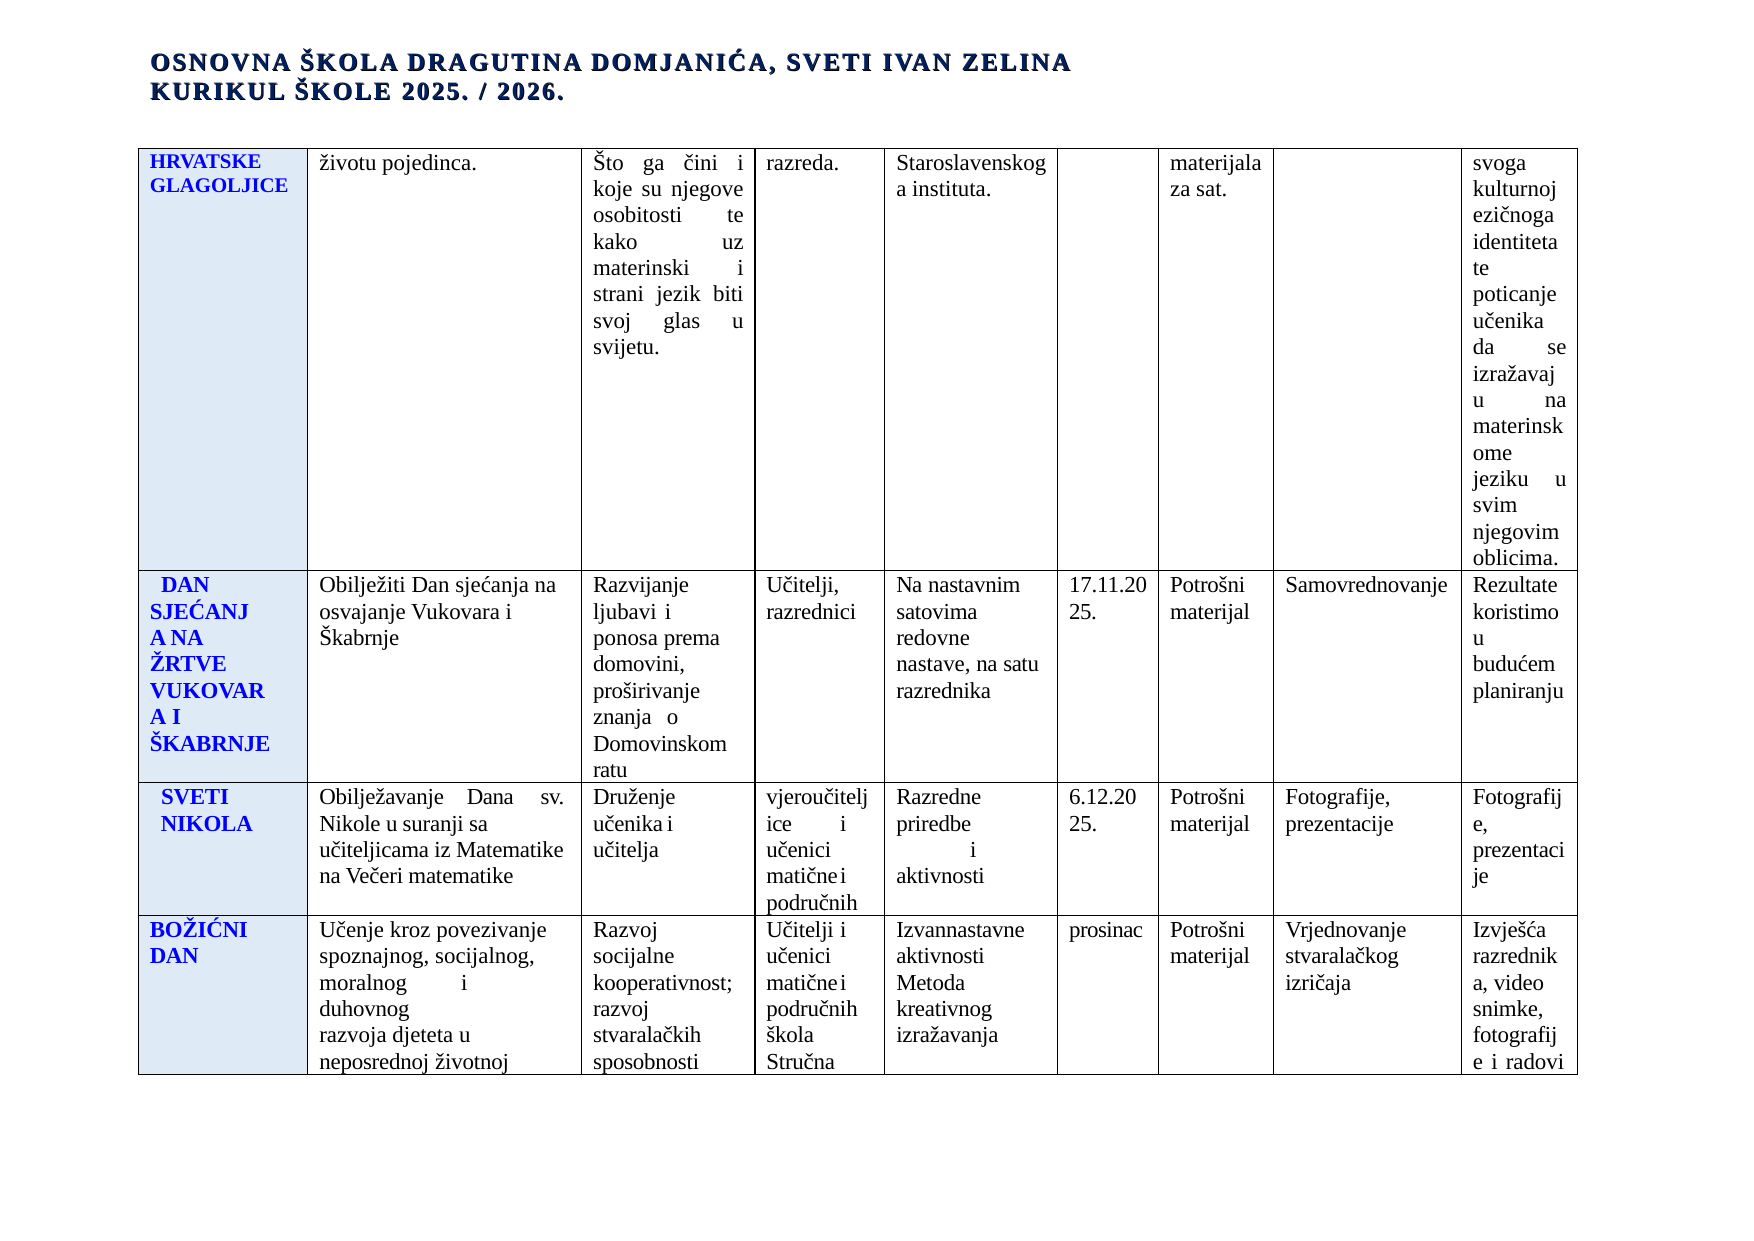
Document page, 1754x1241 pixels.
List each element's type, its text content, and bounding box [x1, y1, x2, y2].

table_cell 6.12.2025. [1058, 783, 1158, 915]
table_cell Rezultate koristimo u budućem planiranju [1462, 571, 1577, 782]
table_cell Razvijanje ljubavi i ponosa prema domovini, proširivanje znanja o Domovinskom ratu [582, 571, 754, 782]
table_cell Obilježiti Dan sjećanja na osvajanje Vukovara i Škabrnje [308, 571, 581, 782]
table_cell [1274, 149, 1461, 570]
table_cell HRVATSKE GLAGOLJICE [139, 149, 307, 570]
table_cell SVETI NIKOLA [139, 783, 307, 915]
table_cell Izvannastavne aktivnosti Metoda kreativnog izražavanja [885, 916, 1057, 1074]
table_cell Potrošni materijal [1159, 571, 1273, 782]
table_cell Učenje kroz povezivanje spoznajnog, socijalnog, moralnog i duhovnog razvoja djeteta u neposrednoj životnoj [308, 916, 581, 1074]
table_cell [1058, 149, 1158, 570]
table_cell Obilježavanje Dana sv. Nikole u suranji sa učiteljicama iz Matematike na Večeri matematike [308, 783, 581, 915]
table_cell vjeroučiteljice i učenici matične i područnih [756, 783, 884, 915]
table_cell životu pojedinca. [308, 149, 581, 570]
table_cell Fotografije, prezentacije [1462, 783, 1577, 915]
table_cell razreda. [756, 149, 884, 570]
table_cell Učitelji, razrednici [756, 571, 884, 782]
table_cell svoga kulturnojezičnoga identiteta te poticanje učenika da se izražavaju na materinskome jeziku u svim njegovim oblicima. [1462, 149, 1577, 570]
table_cell materijala za sat. [1159, 149, 1273, 570]
table_cell Na nastavnim satovima redovne nastave, na satu razrednika [885, 571, 1057, 782]
table_cell Staroslavenskoga instituta. [885, 149, 1057, 570]
table_cell Razvoj socijalne kooperativnost; razvoj stvaralačkih sposobnosti [582, 916, 754, 1074]
table_cell Razredne priredbe i aktivnosti [885, 783, 1057, 915]
table_cell Fotografije, prezentacije [1274, 783, 1461, 915]
table_cell Što ga čini i koje su njegove osobitosti te kako uz materinski i strani jezik biti svoj glas u svijetu. [582, 149, 754, 570]
table_cell Potrošni materijal [1159, 916, 1273, 1074]
table_cell Potrošni materijal [1159, 783, 1273, 915]
table_cell prosinac [1058, 916, 1158, 1074]
table_cell Vrjednovanje stvaralačkog izričaja [1274, 916, 1461, 1074]
table_cell DAN SJEĆANJA NA ŽRTVE VUKOVARA I ŠKABRNJE [139, 571, 307, 782]
table_cell Druženje učenika i učitelja [582, 783, 754, 915]
table_cell BOŽIĆNI DAN [139, 916, 307, 1074]
table_cell Izvješća razrednik a, video snimke, fotografije i radovi [1462, 916, 1577, 1074]
table_cell 17.11.20 25. [1058, 571, 1158, 782]
table_cell Samovrednovanje [1274, 571, 1461, 782]
table_cell Učitelji i učenici matične i područnih škola Stručna [756, 916, 884, 1074]
